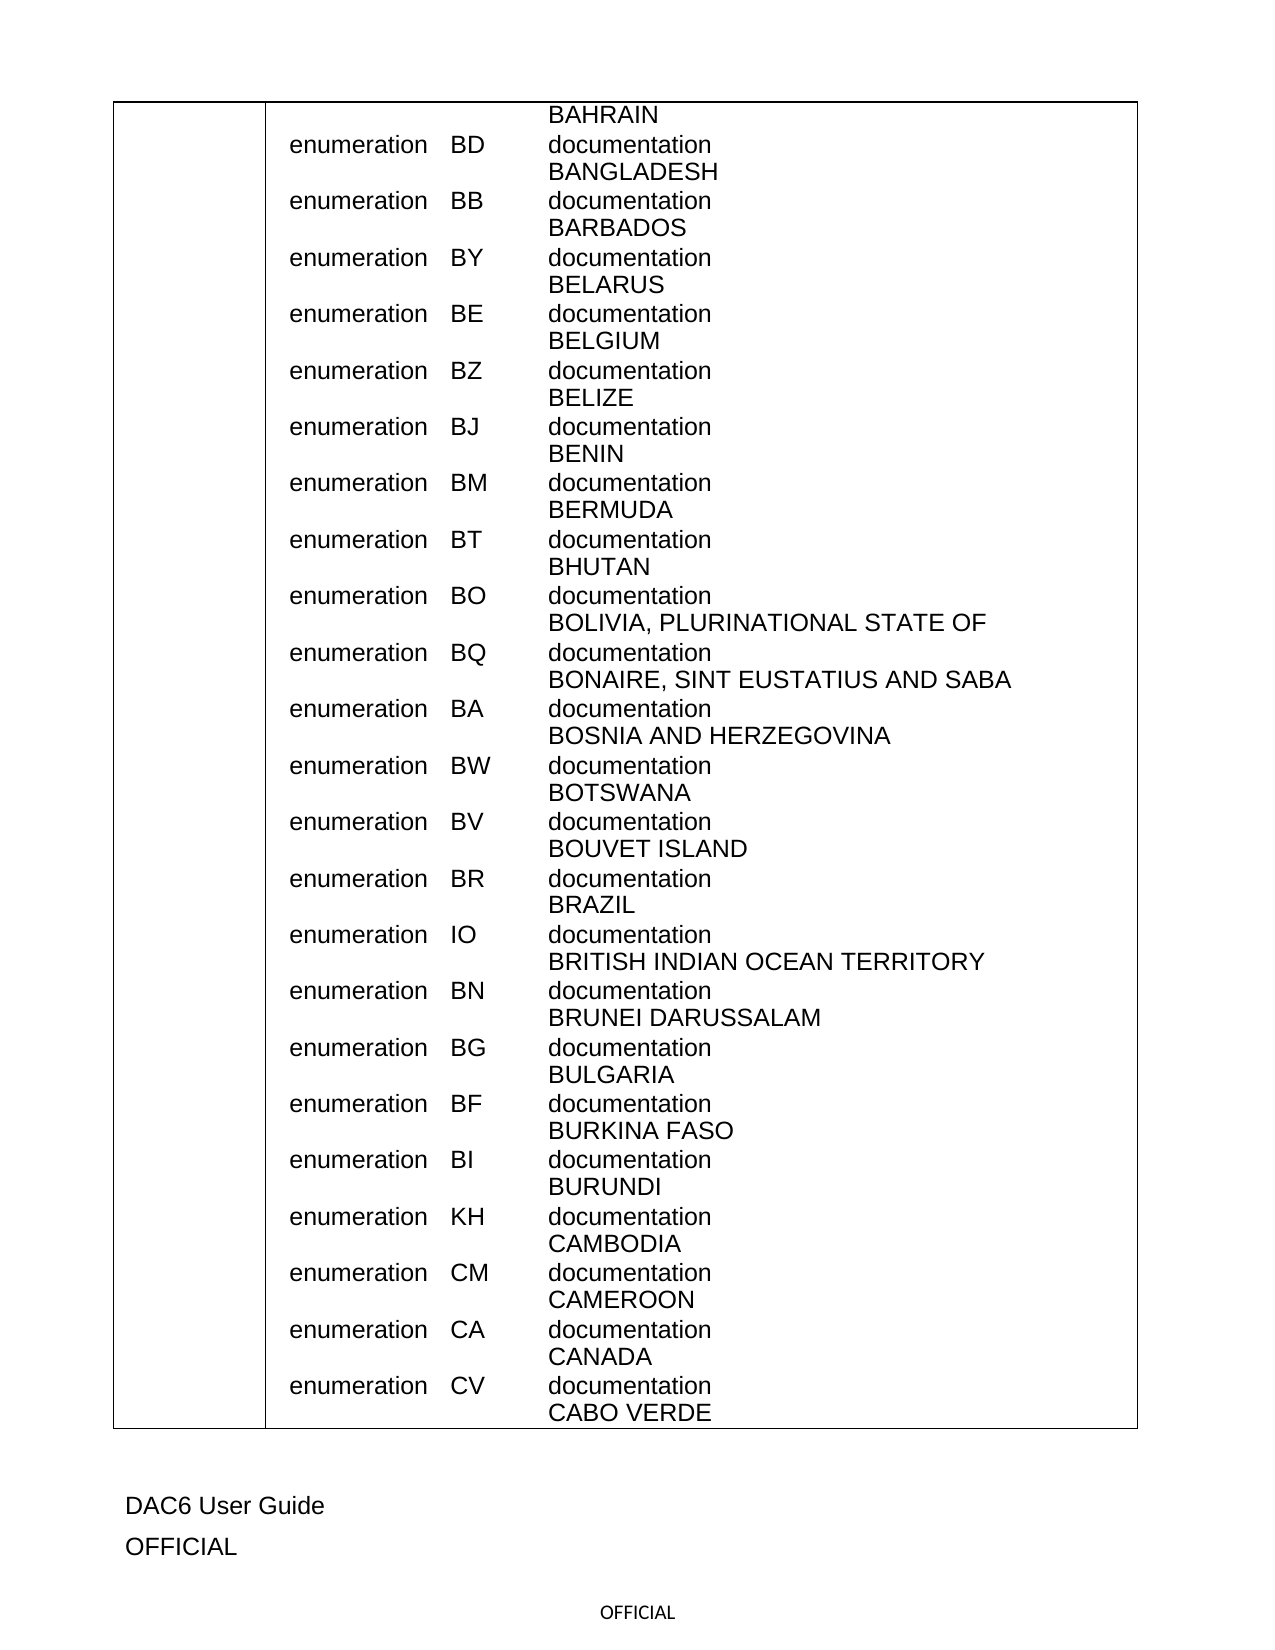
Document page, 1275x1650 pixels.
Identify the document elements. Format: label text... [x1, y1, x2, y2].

table_cell BA [439, 694, 519, 751]
table_cell BR [439, 864, 519, 920]
table_cell enumeration [266, 807, 438, 864]
table_cell enumeration [266, 1033, 438, 1089]
table_cell documentation BRITISH INDIAN OCEAN TERRITORY [519, 920, 1137, 977]
table_cell CV [439, 1371, 519, 1428]
table_cell enumeration [266, 243, 438, 299]
table_cell enumeration [266, 299, 438, 356]
table_cell IO [439, 920, 519, 977]
table_cell documentation BOLIVIA, PLURINATIONAL STATE OF [519, 581, 1137, 638]
table_cell CM [439, 1259, 519, 1315]
table_cell documentation BELARUS [519, 243, 1137, 299]
table_cell documentation CABO VERDE [519, 1371, 1137, 1428]
table_cell documentation BOSNIA AND HERZEGOVINA [519, 694, 1137, 751]
table_cell enumeration [266, 525, 438, 581]
table_cell enumeration [266, 977, 438, 1033]
table_cell BQ [439, 638, 519, 694]
table_cell BI [439, 1146, 519, 1202]
table_cell documentation BERMUDA [519, 469, 1137, 525]
table_cell enumeration [266, 412, 438, 469]
table_cell documentation BURKINA FASO [519, 1089, 1137, 1146]
table_cell BF [439, 1089, 519, 1146]
table_cell BE [439, 299, 519, 356]
table_cell enumeration [266, 469, 438, 525]
table_cell documentation BANGLADESH [519, 130, 1137, 186]
table_cell enumeration [266, 186, 438, 243]
table_cell documentation CANADA [519, 1315, 1137, 1371]
table_cell documentation BOUVET ISLAND [519, 807, 1137, 864]
table_cell documentation BRUNEI DARUSSALAM [519, 977, 1137, 1033]
table_cell enumeration [266, 1259, 438, 1315]
table_cell enumeration [266, 356, 438, 412]
table_header [266, 103, 438, 130]
table_cell BO [439, 581, 519, 638]
table_cell enumeration [266, 694, 438, 751]
table_cell documentation BULGARIA [519, 1033, 1137, 1089]
table_cell documentation BELIZE [519, 356, 1137, 412]
table_cell enumeration [266, 1089, 438, 1146]
table_cell BV [439, 807, 519, 864]
table_cell BY [439, 243, 519, 299]
table_cell enumeration [266, 1146, 438, 1202]
table_cell BW [439, 751, 519, 807]
table_cell enumeration [266, 864, 438, 920]
table_cell enumeration [266, 751, 438, 807]
table_cell documentation CAMEROON [519, 1259, 1137, 1315]
table_cell KH [439, 1202, 519, 1258]
table_cell CA [439, 1315, 519, 1371]
table_header [439, 103, 519, 130]
table_cell BM [439, 469, 519, 525]
table_cell BN [439, 977, 519, 1033]
table_header [114, 103, 265, 1428]
table_cell documentation BOTSWANA [519, 751, 1137, 807]
table_cell BT [439, 525, 519, 581]
table_cell documentation BONAIRE, SINT EUSTATIUS AND SABA [519, 638, 1137, 694]
table_cell enumeration [266, 581, 438, 638]
table_header BAHRAIN [519, 103, 1137, 130]
table_cell enumeration [266, 1371, 438, 1428]
table_cell enumeration [266, 638, 438, 694]
table_cell enumeration [266, 130, 438, 186]
table_cell BZ [439, 356, 519, 412]
table_cell documentation BELGIUM [519, 299, 1137, 356]
table_cell enumeration [266, 1315, 438, 1371]
table_cell documentation BURUNDI [519, 1146, 1137, 1202]
table_cell enumeration [266, 1202, 438, 1258]
table_cell documentation CAMBODIA [519, 1202, 1137, 1258]
table_cell BB [439, 186, 519, 243]
table_cell documentation BRAZIL [519, 864, 1137, 920]
table_cell BG [439, 1033, 519, 1089]
table_cell documentation BENIN [519, 412, 1137, 469]
table_cell BJ [439, 412, 519, 469]
table_cell BD [439, 130, 519, 186]
table_cell enumeration [266, 920, 438, 977]
table_cell documentation BARBADOS [519, 186, 1137, 243]
table_cell documentation BHUTAN [519, 525, 1137, 581]
